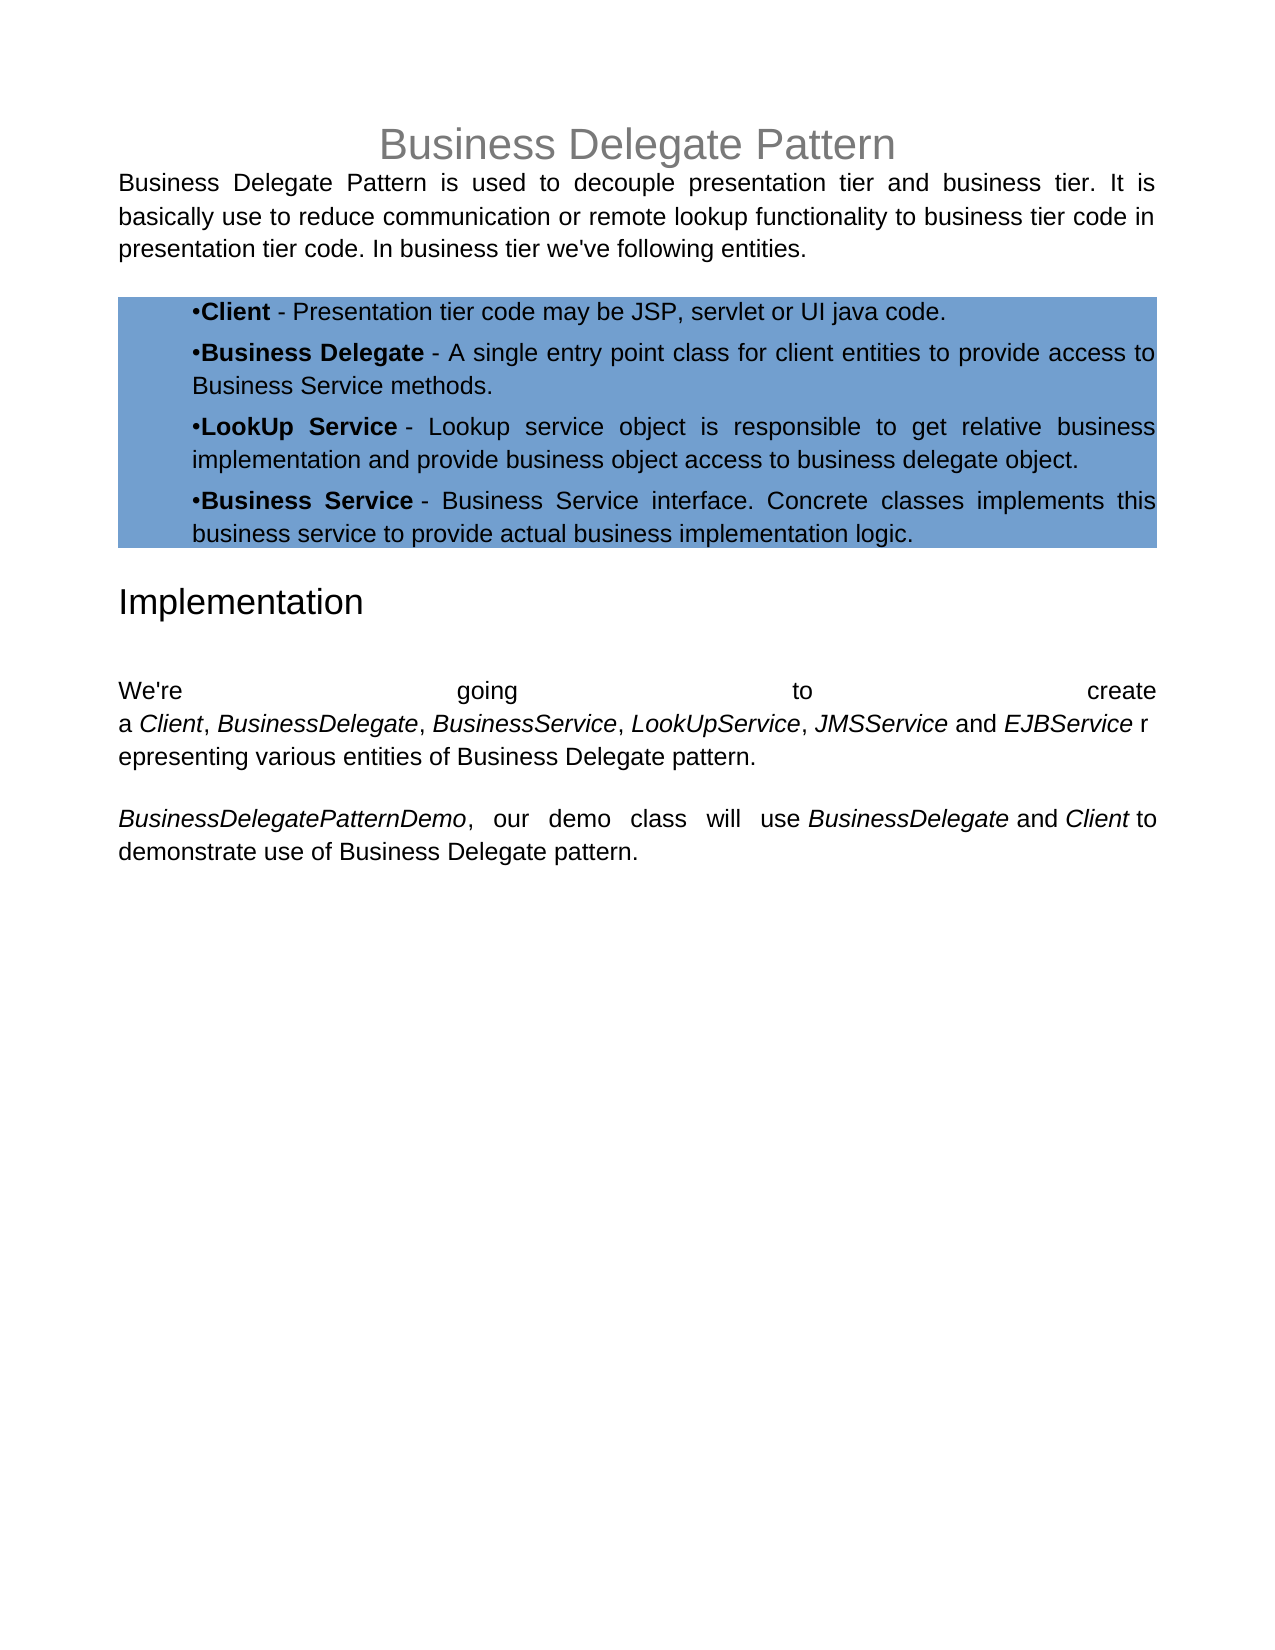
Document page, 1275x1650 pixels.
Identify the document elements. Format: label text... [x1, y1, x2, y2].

subtitle Business Delegate Pattern [118, 118, 1157, 168]
list Business Service - Business Service interface. Concrete classes implements this business service to provide actual business implementation logic. [118, 486, 1157, 548]
text BusinessDelegatePatternDemo, our demo class will use BusinessDelegate and Client to demonstrate use of Business Delegate pattern. [118, 804, 1157, 866]
subtitle Implementation [118, 581, 1157, 622]
list Client - Presentation tier code may be JSP, servlet or UI java code. [118, 297, 1157, 326]
text We're going to create a Client, BusinessDelegate, BusinessService, LookUpService, JMSService and EJBService representing various entities of Business Delegate pattern. [118, 676, 1157, 771]
text Business Delegate Pattern is used to decouple presentation tier and business tier. It is basically use to reduce communication or remote lookup functionality to business tier code in presentation tier code. In business tier we've following entities. [118, 168, 1157, 263]
list Business Delegate - A single entry point class for client entities to provide access to Business Service methods. [118, 338, 1157, 400]
list LookUp Service - Lookup service object is responsible to get relative business implementation and provide business object access to business delegate object. [118, 412, 1157, 474]
